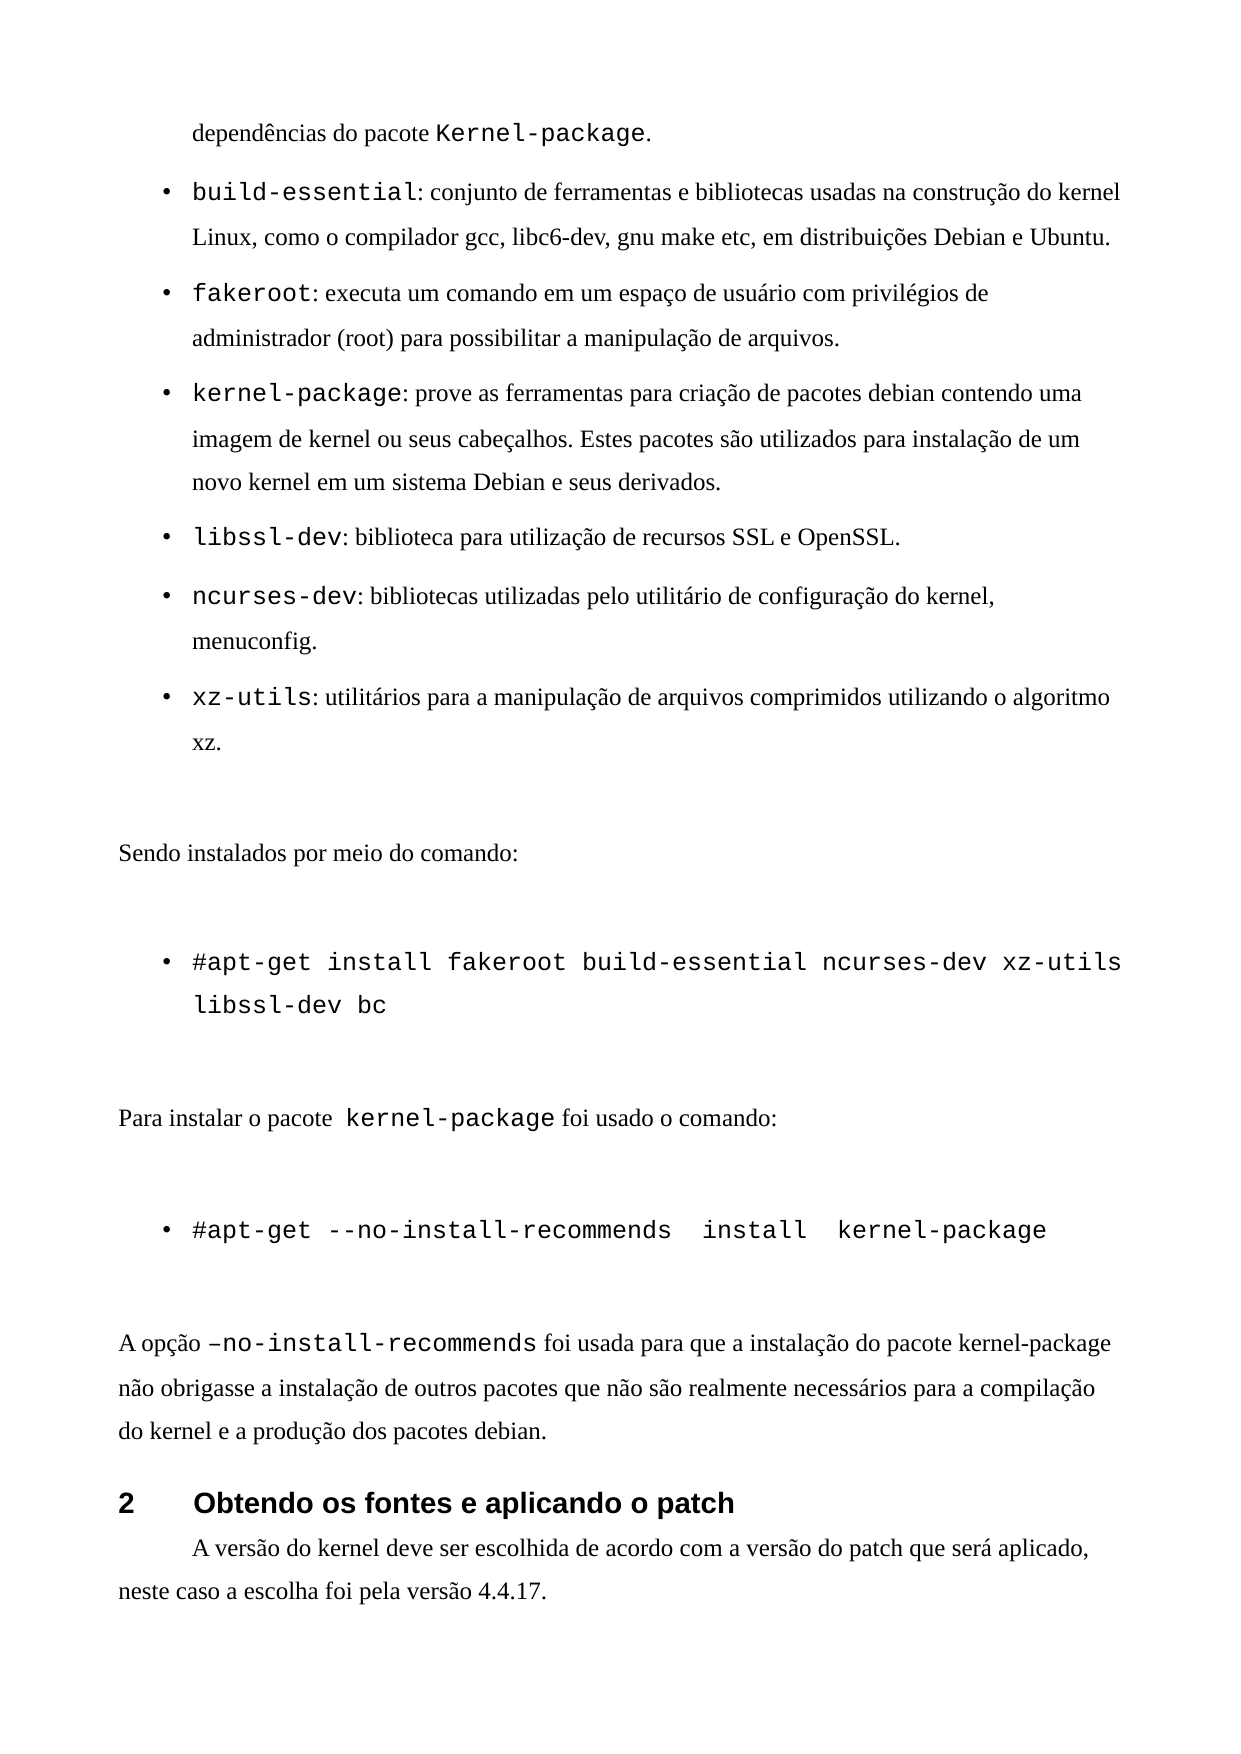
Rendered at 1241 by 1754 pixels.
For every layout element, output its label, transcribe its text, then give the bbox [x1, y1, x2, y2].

list fakeroot: executa um comando em um espaço de usuário com privilégios de administrador (root) para possibilitar a manipulação de arquivos. [162, 278, 1122, 352]
text A versão do kernel deve ser escolhida de acordo com a versão do patch que será aplicado, neste caso a escolha foi pela versão 4.4.17. [118, 1533, 1122, 1604]
list #apt-get install fakeroot build-essential ncurses-dev xz-utils libssl-dev bc [162, 950, 1122, 1021]
list ncurses-dev: bibliotecas utilizadas pelo utilitário de configuração do kernel, menuconfig. [162, 581, 1122, 655]
list libssl-dev: biblioteca para utilização de recursos SSL e OpenSSL. [162, 522, 1122, 553]
text A opção –no-install-recommends foi usada para que a instalação do pacote kernel-package não obrigasse a instalação de outros pacotes que não são realmente necessários para a compilação do kernel e a produção dos pacotes debian. [118, 1328, 1122, 1445]
list xz-utils: utilitários para a manipulação de arquivos comprimidos utilizando o algoritmo xz. [162, 682, 1122, 756]
text Sendo instalados por meio do comando: [118, 838, 1122, 867]
subtitle Obtendo os fontes e aplicando o patch [118, 1486, 1122, 1520]
list kernel-package: prove as ferramentas para criação de pacotes debian contendo uma imagem de kernel ou seus cabeçalhos. Estes pacotes são utilizados para instalação de um novo kernel em um sistema Debian e seus derivados. [162, 378, 1122, 496]
list #apt-get --no-install-recommends install kernel-package [162, 1217, 1122, 1246]
list build-essential: conjunto de ferramentas e bibliotecas usadas na construção do kernel Linux, como o compilador gcc, libc6-dev, gnu make etc, em distribuições Debian e Ubuntu. [162, 177, 1122, 251]
list dependências do pacote Kernel-package. [162, 118, 1122, 149]
text Para instalar o pacote kernel-package foi usado o comando: [118, 1103, 1122, 1134]
